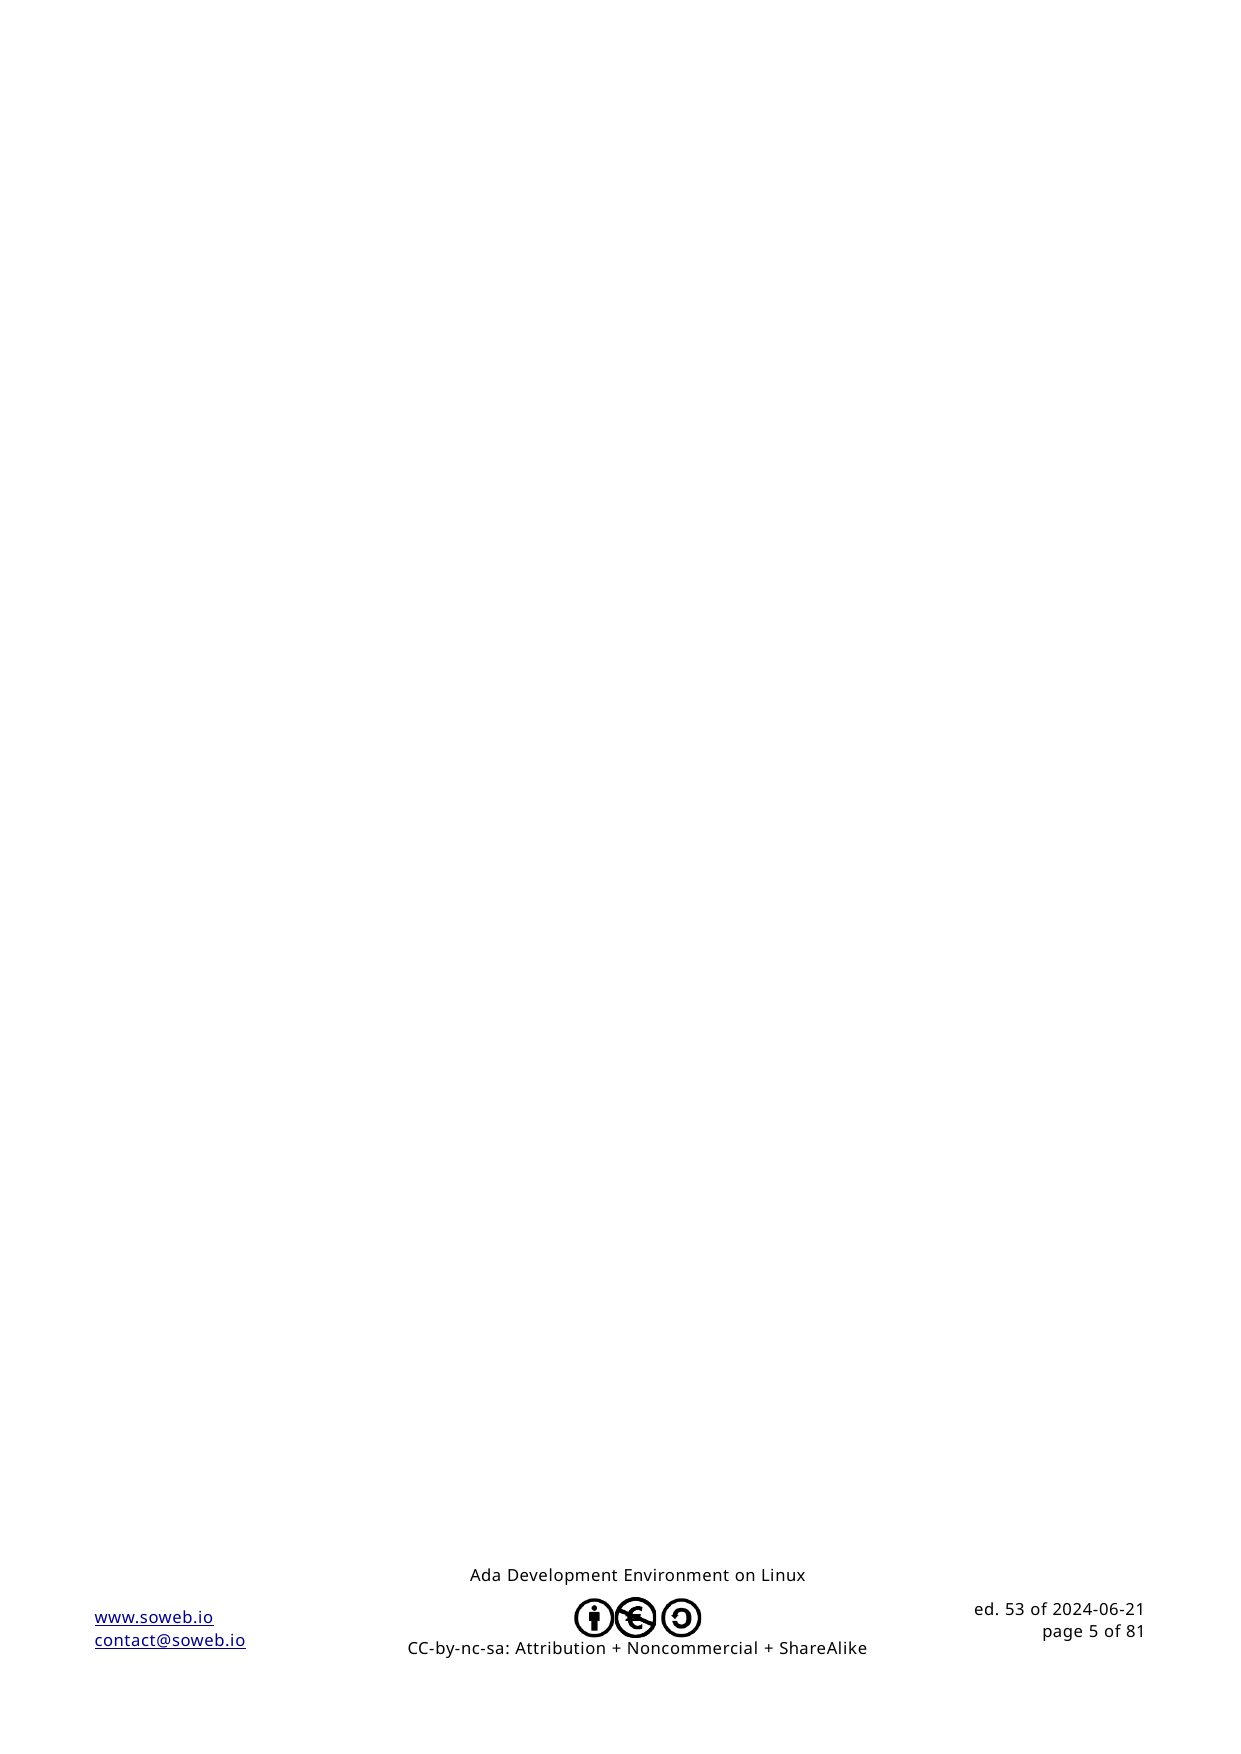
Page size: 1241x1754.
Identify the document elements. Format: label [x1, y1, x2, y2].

picture [660, 1597, 702, 1638]
picture [573, 1597, 657, 1638]
